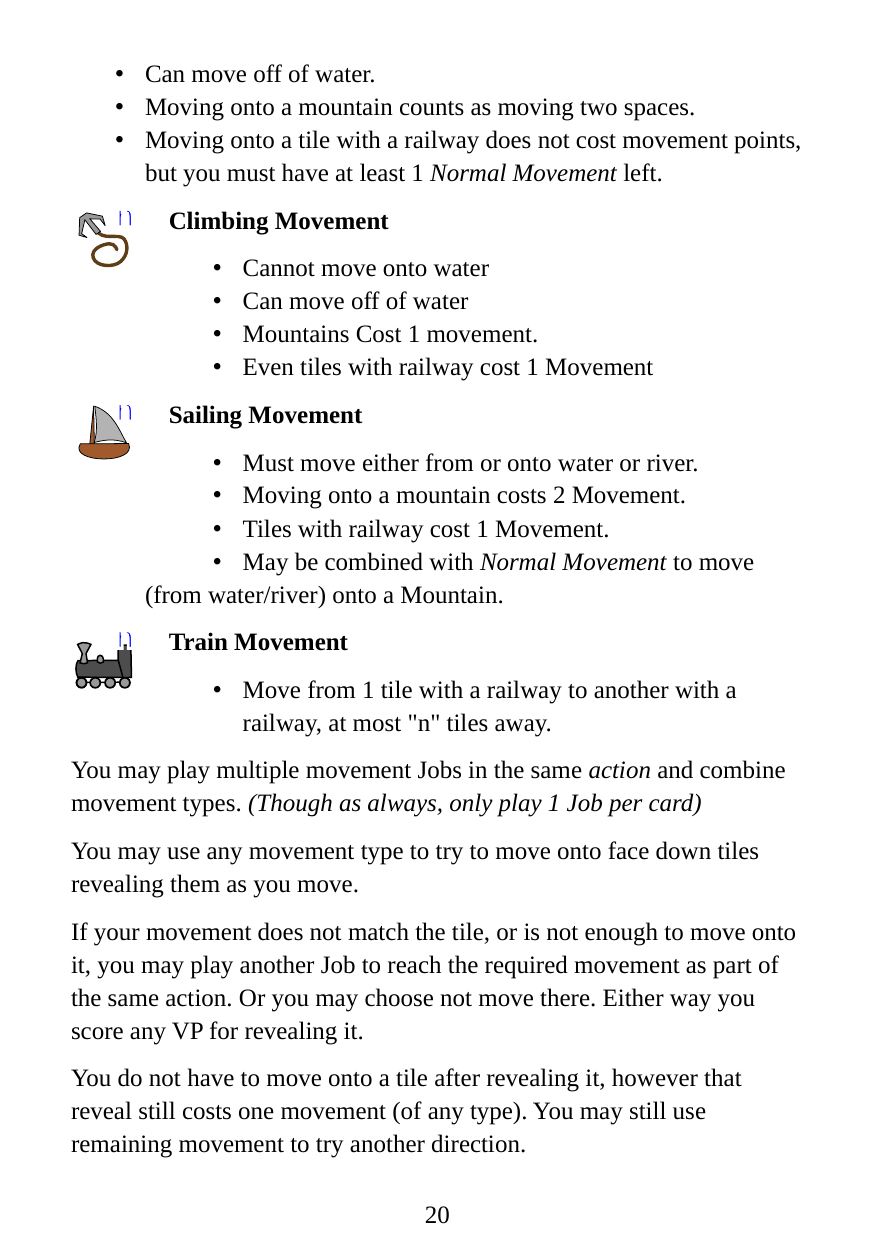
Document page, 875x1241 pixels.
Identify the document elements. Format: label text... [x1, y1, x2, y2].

list May be combined with Normal Movement to move (from water/river) onto a Mountain. [115, 547, 803, 608]
list Can move off of water [115, 286, 803, 315]
list Moving onto a mountain costs 2 Movement. [115, 481, 803, 509]
text Climbing Movement [71, 206, 803, 234]
list Must move either from or onto water or river. [115, 448, 803, 476]
text You may play multiple movement Jobs in the same action and combine movement types. (Though as always, only play 1 Job per card) [71, 756, 803, 817]
list Can move off of water. [115, 59, 803, 88]
list Even tiles with railway cost 1 Movement [115, 352, 803, 381]
text Train Movement [71, 627, 803, 656]
text Sailing Movement [71, 400, 803, 429]
list Tiles with railway cost 1 Movement. [115, 514, 803, 542]
list Move from 1 tile with a railway to another with a railway, at most "n" tiles away. [115, 675, 803, 737]
list Mountains Cost 1 movement. [115, 319, 803, 348]
list Moving onto a tile with a railway does not cost movement points, but you must have at least 1 Normal Movement left. [115, 125, 803, 187]
text You do not have to move onto a tile after revealing it, however that reveal still costs one movement (of any type). You may still use remaining movement to try another direction. [71, 1063, 803, 1158]
list Moving onto a mountain counts as moving two spaces. [115, 92, 803, 121]
text If your movement does not match the tile, or is not enough to move onto it, you may play another Job to reach the required movement as part of the same action. Or you may choose not move there. Either way you score any VP for revealing it. [71, 917, 803, 1044]
text You may use any movement type to try to move onto face down tiles revealing them as you move. [71, 836, 803, 898]
list Cannot move onto water [115, 253, 803, 282]
